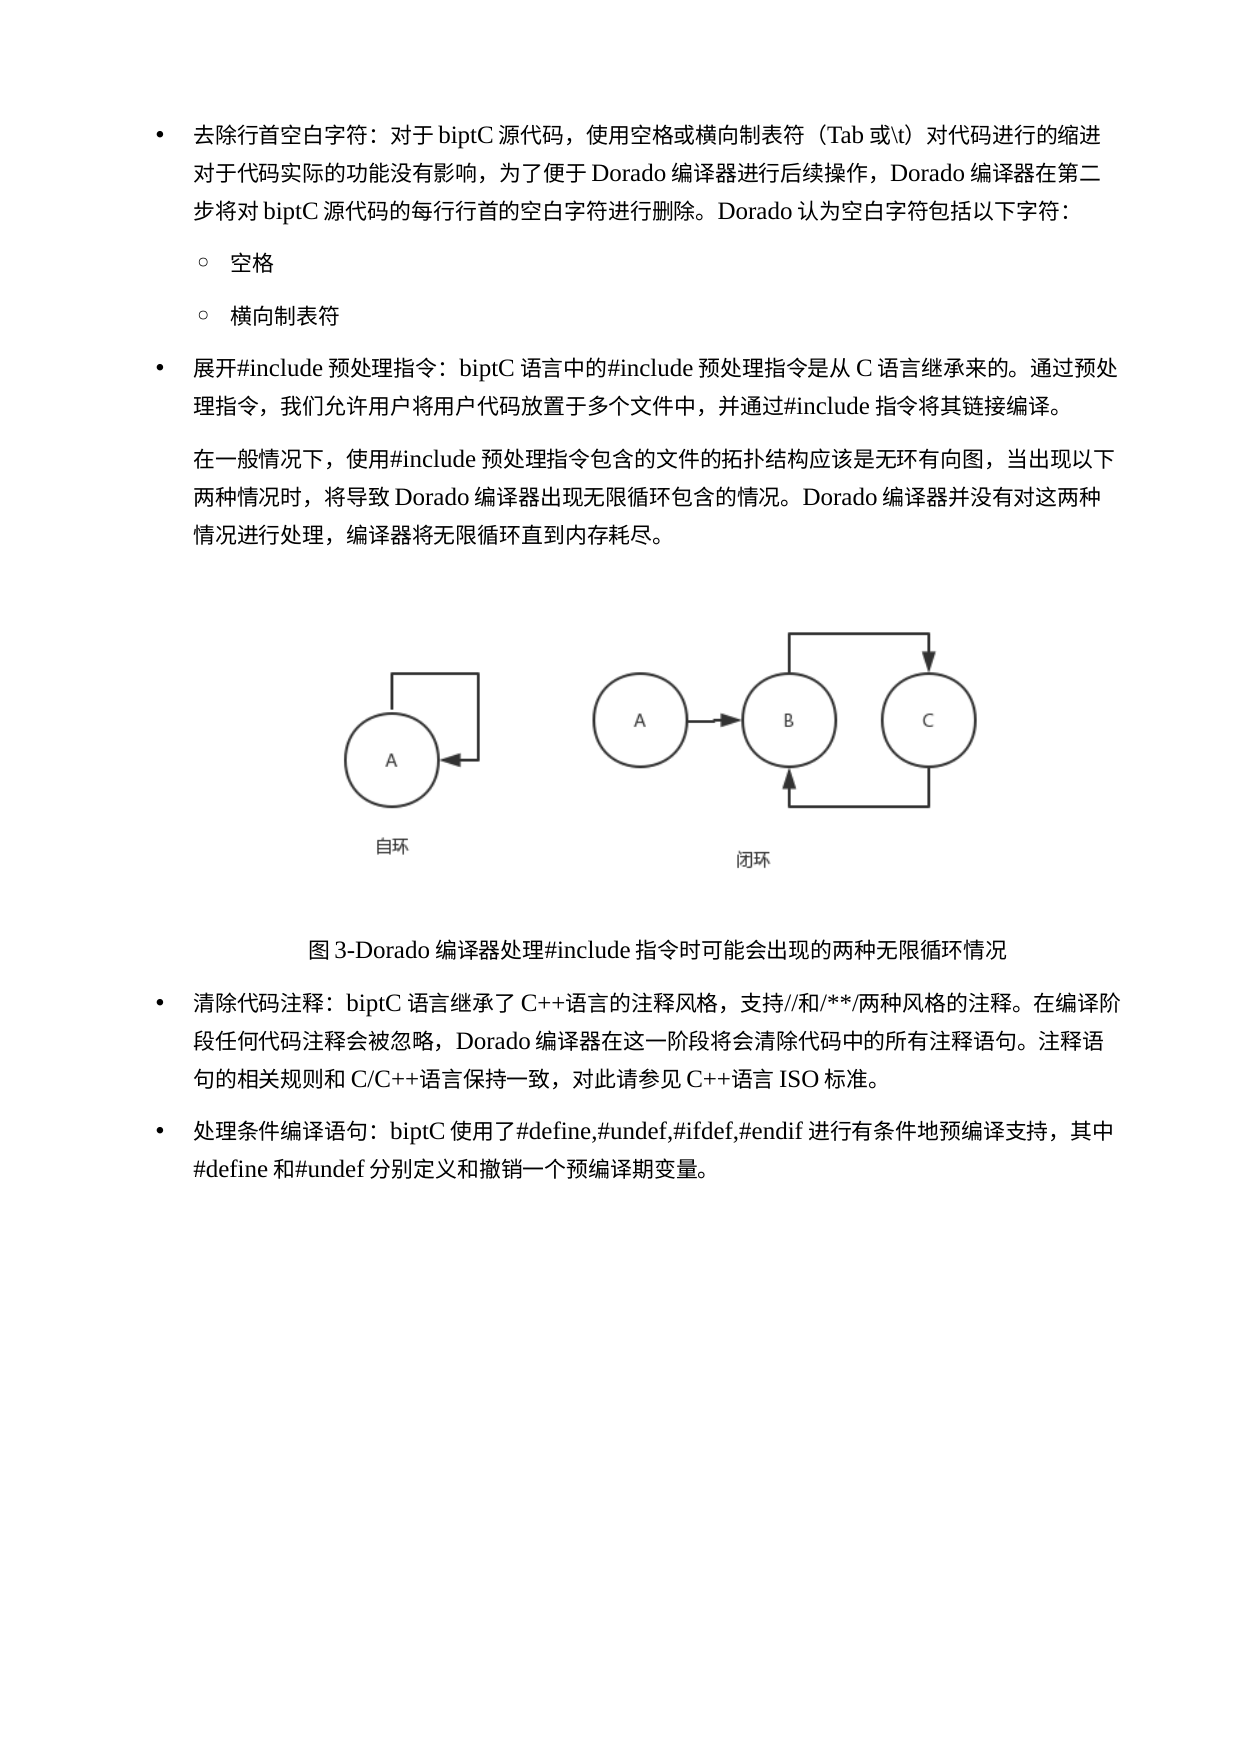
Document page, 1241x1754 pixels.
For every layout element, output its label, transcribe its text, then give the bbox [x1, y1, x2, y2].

list 空格 [193, 246, 1122, 278]
list 清除代码注释：biptC语言继承了C++语言的注释风格，支持//和/**/两种风格的注释。在编译阶段任何代码注释会被忽略，Dorado编译器在这一阶段将会清除代码中的所有注释语句。注释语句的相关规则和C/C++语言保持一致，对此请参见C++语言ISO标准。 [156, 986, 1122, 1093]
list 展开#include预处理指令：biptC语言中的#include预处理指令是从C语言继承来的。通过预处理指令，我们允许用户将用户代码放置于多个文件中，并通过#include指令将其链接编译。 [156, 351, 1122, 421]
list 图3-Dorado编译器处理#include指令时可能会出现的两种无限循环情况 [156, 928, 1122, 965]
list 处理条件编译语句：biptC使用了#define,#undef,#ifdef,#endif进行有条件地预编译支持，其中#define和#undef分别定义和撤销一个预编译期变量。 [156, 1114, 1122, 1184]
picture [222, 570, 1018, 928]
list 横向制表符 [193, 299, 1122, 331]
list 在一般情况下，使用#include预处理指令包含的文件的拓扑结构应该是无环有向图，当出现以下两种情况时，将导致Dorado编译器出现无限循环包含的情况。Dorado编译器并没有对这两种情况进行处理，编译器将无限循环直到内存耗尽。 [156, 442, 1122, 549]
list 去除行首空白字符：对于biptC源代码，使用空格或横向制表符（Tab或\t）对代码进行的缩进对于代码实际的功能没有影响，为了便于Dorado编译器进行后续操作，Dorado编译器在第二步将对biptC源代码的每行行首的空白字符进行删除。Dorado认为空白字符包括以下字符： [156, 118, 1122, 226]
